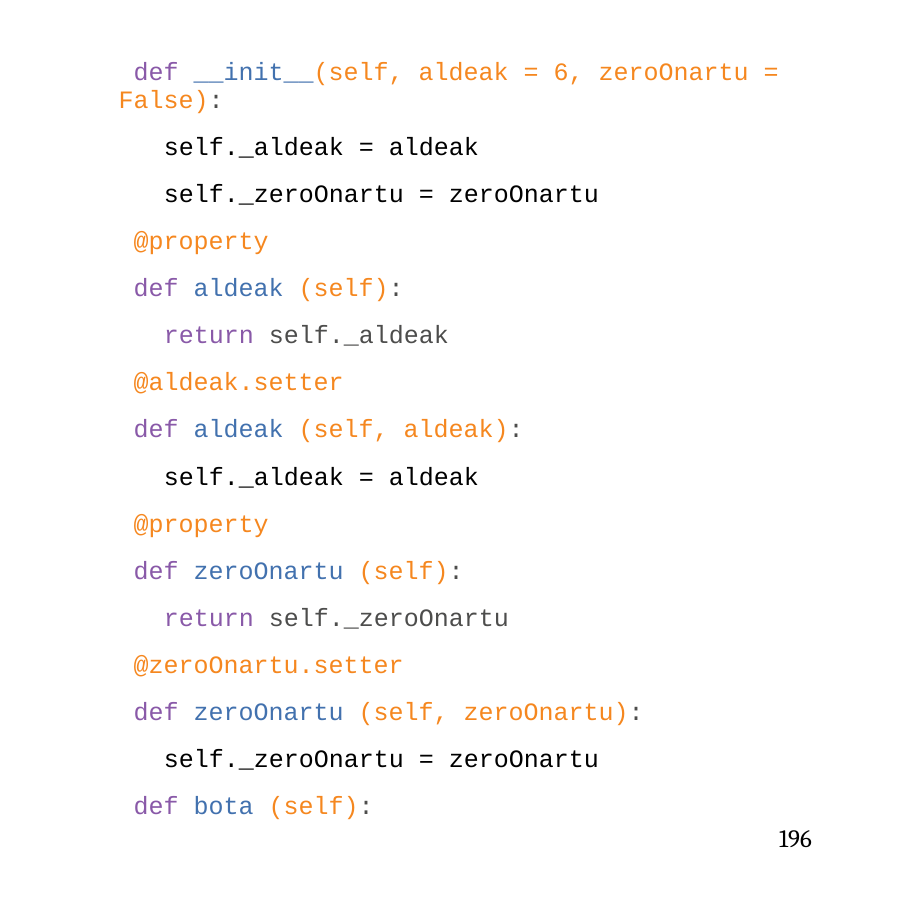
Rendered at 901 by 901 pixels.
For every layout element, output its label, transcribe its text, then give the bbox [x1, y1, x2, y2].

text @aldeak.setter [118, 370, 811, 398]
text def __init__(self, aldeak = 6, zeroOnartu = False): [118, 59, 811, 116]
text @property [118, 229, 811, 257]
text self._aldeak = aldeak [118, 464, 811, 492]
text self._aldeak = aldeak [118, 134, 811, 163]
text @zeroOnartu.setter [118, 652, 811, 681]
text return self._zeroOnartu [118, 605, 811, 634]
text def zeroOnartu (self): [118, 558, 811, 587]
text self._zeroOnartu = zeroOnartu [118, 747, 811, 775]
text self._zeroOnartu = zeroOnartu [118, 182, 811, 210]
text def aldeak (self): [118, 276, 811, 304]
text def zeroOnartu (self, zeroOnartu): [118, 699, 811, 728]
text return self._aldeak [118, 323, 811, 351]
text @property [118, 511, 811, 539]
text def bota (self): [118, 794, 811, 822]
text def aldeak (self, aldeak): [118, 417, 811, 445]
